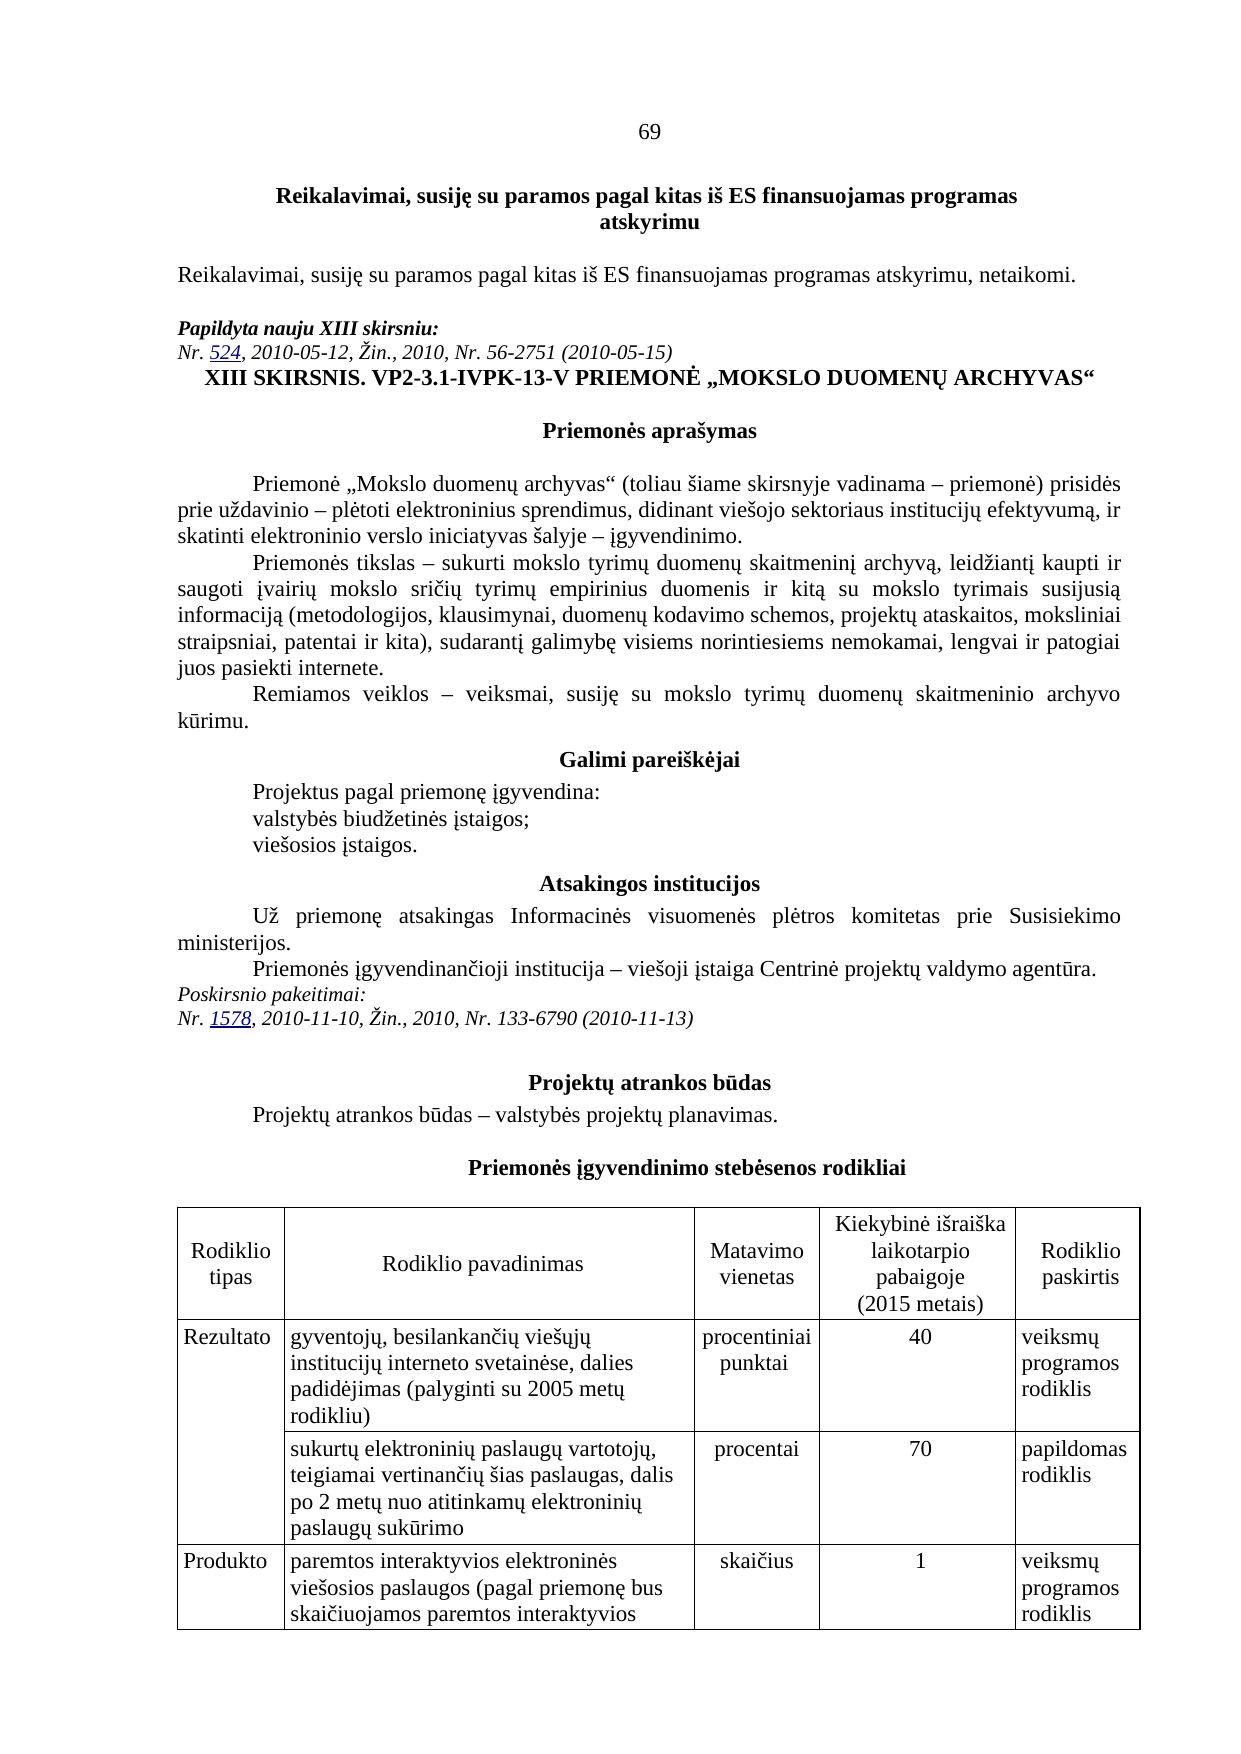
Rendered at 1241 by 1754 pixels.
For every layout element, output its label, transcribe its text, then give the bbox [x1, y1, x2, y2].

subtitle XIII SKIRSNIS. VP2-3.1-IVPK-13-V PRIEMONĖ „MOKSLO DUOMENŲ ARCHYVAS“ [177, 364, 1122, 391]
text Reikalavimai, susiję su paramos pagal kitas iš ES finansuojamas programas atskyrimu, netaikomi. [177, 261, 1122, 287]
text Nr. 524, 2010-05-12, Žin., 2010, Nr. 56-2751 (2010-05-15) [177, 340, 1122, 364]
table_header Rodiklio pavadinimas [285, 1208, 694, 1319]
table_header Matavimo vienetas [695, 1208, 819, 1319]
text Galimi pareiškėjai [177, 746, 1122, 772]
table_cell veiksmų programos rodiklis [1016, 1545, 1139, 1629]
text Papildyta nauju XIII skirsniu: [177, 316, 1122, 340]
text Priemonės tikslas – sukurti mokslo tyrimų duomenų skaitmeninį archyvą, leidžiantį kaupti ir saugoti įvairių mokslo sričių tyrimų empirinius duomenis ir kitą su mokslo tyrimais susijusią informaciją (metodologijos, klausimynai, duomenų kodavimo schemos, projektų ataskaitos, moksliniai straipsniai, patentai ir kita), sudarantį galimybę visiems norintiesiems nemokamai, lengvai ir patogiai juos pasiekti internete. [177, 549, 1122, 681]
table_cell Produkto [178, 1545, 284, 1629]
text Priemonė „Mokslo duomenų archyvas“ (toliau šiame skirsnyje vadinama – priemonė) prisidės prie uždavinio – plėtoti elektroninius sprendimus, didinant viešojo sektoriaus institucijų efektyvumą, ir skatinti elektroninio verslo iniciatyvas šalyje – įgyvendinimo. [177, 470, 1122, 549]
table_header Rodiklio tipas [178, 1208, 284, 1319]
table_cell 1 [820, 1545, 1015, 1629]
text Priemonės įgyvendinimo stebėsenos rodikliai [177, 1154, 1122, 1180]
table_cell procentai [695, 1432, 819, 1543]
text Atsakingos institucijos [177, 870, 1122, 896]
text Projektų atrankos būdas – valstybės projektų planavimas. [177, 1101, 1122, 1127]
text Projektus pagal priemonę įgyvendina: [177, 778, 1122, 805]
table_cell procentiniai punktai [695, 1320, 819, 1431]
text Reikalavimai, susiję su paramos pagal kitas iš ES finansuojamas programas atskyrimu [177, 156, 1122, 235]
text viešosios įstaigos. [177, 831, 1122, 857]
text Nr. 1578, 2010-11-10, Žin., 2010, Nr. 133-6790 (2010-11-13) [177, 1006, 1122, 1030]
table_cell Rezultato [178, 1320, 284, 1543]
text Poskirsnio pakeitimai: [177, 982, 1122, 1006]
table_cell paremtos interaktyvios elektroninės viešosios paslaugos (pagal priemonę bus skaičiuojamos paremtos interaktyvios [285, 1545, 694, 1629]
text Priemonės aprašymas [177, 417, 1122, 443]
table_cell 70 [820, 1432, 1015, 1543]
table_cell veiksmų programos rodiklis [1016, 1320, 1139, 1431]
text Už priemonę atsakingas Informacinės visuomenės plėtros komitetas prie Susisiekimo ministerijos. [177, 902, 1122, 955]
text valstybės biudžetinės įstaigos; [177, 805, 1122, 831]
text Projektų atrankos būdas [177, 1068, 1122, 1095]
table_cell gyventojų, besilankančių viešųjų institucijų interneto svetainėse, dalies padidėjimas (palyginti su 2005 metų rodikliu) [285, 1320, 694, 1431]
table_cell papildomas rodiklis [1016, 1432, 1139, 1543]
table_cell 40 [820, 1320, 1015, 1431]
table_cell skaičius [695, 1545, 819, 1629]
text Remiamos veiklos – veiksmai, susiję su mokslo tyrimų duomenų skaitmeninio archyvo kūrimu. [177, 681, 1122, 733]
table_header Rodiklio paskirtis [1016, 1208, 1139, 1319]
table_cell sukurtų elektroninių paslaugų vartotojų, teigiamai vertinančių šias paslaugas, dalis po 2 metų nuo atitinkamų elektroninių paslaugų sukūrimo [285, 1432, 694, 1543]
text Priemonės įgyvendinančioji institucija – viešoji įstaiga Centrinė projektų valdymo agentūra. [177, 955, 1122, 982]
table_header Kiekybinė išraiška laikotarpio pabaigoje (2015 metais) [820, 1208, 1015, 1319]
